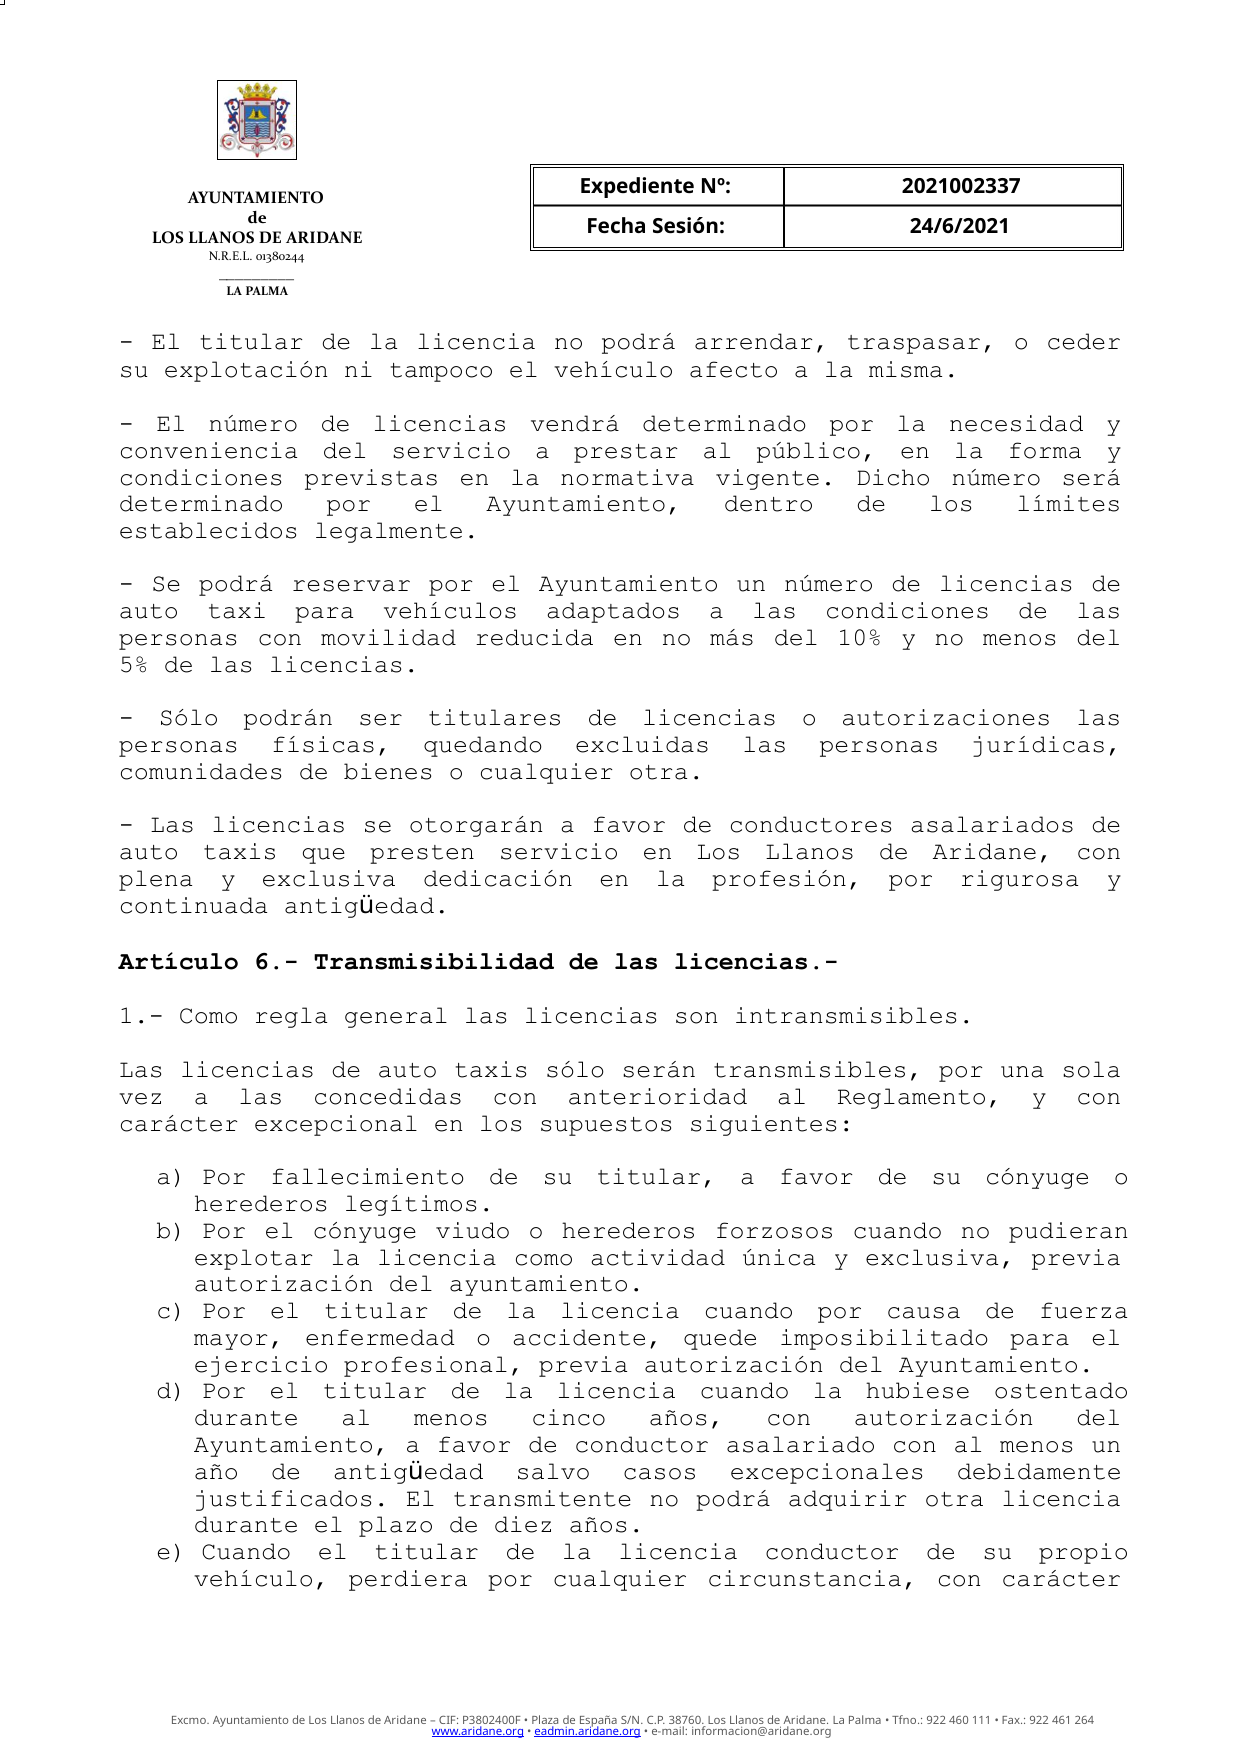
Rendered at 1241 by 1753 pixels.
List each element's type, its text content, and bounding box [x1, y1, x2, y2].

text ________ [226, 266, 317, 282]
text b) Por el cónyuge viudo o herederos forzosos cuando no pudieran [156, 1217, 1146, 1244]
text - [119, 327, 151, 354]
picture [531, 165, 1123, 250]
text año de antigüedad salvo casos excepcionales debidamente [194, 1458, 1146, 1485]
text 5% de las licencias. [119, 649, 444, 678]
text LOS LLANOS DE ARIDANE [152, 230, 387, 247]
text a) Por fallecimiento de su titular, a favor de su cónyuge o [156, 1162, 1146, 1190]
text durante el plazo de diez años. [194, 1511, 1146, 1537]
text plena y exclusiva dedicación en la profesión, por rigurosa y [119, 865, 1146, 892]
text 1.- Como regla general las licencias son intransmisibles. [119, 1001, 999, 1029]
text c) Por el titular de la licencia cuando por causa de fuerza [156, 1297, 1146, 1324]
text herederos legítimos. [194, 1190, 1146, 1217]
text Las licencias de auto taxis sólo serán transmisibles, por una sola [119, 1055, 1146, 1083]
text - [119, 569, 151, 596]
text explotar la licencia como actividad única y exclusiva, previa [194, 1244, 1146, 1270]
text Las licencias se otorgarán a favor de conductores asalariados de [150, 810, 1146, 837]
text de [247, 210, 387, 227]
text personas físicas, quedando excluidas las personas jurídicas, [119, 730, 1146, 758]
text Sólo podrán ser titulares de licencias o autorizaciones las [158, 703, 1146, 730]
text establecidos legalmente. [119, 517, 1146, 544]
text durante al menos cinco años, con autorización del [194, 1404, 1146, 1431]
text d) Por el titular de la licencia cuando la hubiese ostentado [156, 1377, 1146, 1404]
text - [119, 408, 156, 435]
text continuada antigüedad. [119, 892, 1146, 919]
text Excmo. Ayuntamiento de Los Llanos de Aridane – CIF: P3802400F • Plaza de España S/N. C.P. 38760. Los Llanos de Aridane. La Palma • Tfno.: 922 460 111 • Fax.: 922 461 264 [171, 1713, 1095, 1727]
text LA PALMA [226, 286, 317, 298]
text Ayuntamiento, a favor de conductor asalariado con al menos un [194, 1431, 1146, 1458]
text Artículo 6.- Transmisibilidad de las licencias.- [119, 947, 864, 975]
text auto taxi para vehículos adaptados a las condiciones de las [119, 596, 1146, 624]
text mayor, enfermedad o accidente, quede imposibilitado para el [194, 1324, 1146, 1351]
text N.R.E.L. 01380244 [208, 250, 327, 262]
text vehículo, perdiera por cualquier circunstancia, con carácter [194, 1565, 1146, 1592]
text vez a las concedidas con anterioridad al Reglamento, y con [119, 1083, 1146, 1110]
text comunidades de bienes o cualquier otra. [119, 758, 1146, 785]
text www.aridane.org • eadmin.aridane.org • e-mail: informacion@aridane.org [431, 1724, 834, 1738]
text ejercicio profesional, previa autorización del Ayuntamiento. [194, 1351, 1146, 1377]
text _ [219, 266, 226, 279]
text condiciones previstas en la normativa vigente. Dicho número será [119, 464, 1146, 491]
text 24/6/2021 [909, 214, 1059, 239]
text conveniencia del servicio a prestar al público, en la forma y [119, 435, 1146, 464]
picture [218, 81, 296, 159]
text - [119, 810, 150, 837]
text El número de licencias vendrá determinado por la necesidad y [156, 408, 1146, 435]
text carácter excepcional en los supuestos siguientes: [119, 1110, 1146, 1137]
text e) Cuando el titular de la licencia conductor de su propio [156, 1537, 1146, 1565]
text _ [317, 266, 327, 282]
text El titular de la licencia no podrá arrendar, traspasar, o ceder [151, 327, 1146, 355]
text AYUNTAMIENTO [188, 190, 387, 207]
text - [119, 703, 158, 730]
text determinado por el Ayuntamiento, dentro de los límites [119, 491, 1146, 517]
text personas con movilidad reducida en no más del 10% y no menos del [119, 624, 1146, 651]
text su explotación ni tampoco el vehículo afecto a la misma. [119, 354, 984, 383]
text Fecha Sesión: [586, 214, 761, 239]
text Expediente Nº: [579, 173, 761, 198]
text 2021002337 [902, 173, 1059, 198]
text Se podrá reservar por el Ayuntamiento un número de licencias de [151, 569, 1146, 596]
text auto taxis que presten servicio en Los Llanos de Aridane, con [119, 837, 1146, 865]
text justificados. El transmitente no podrá adquirir otra licencia [194, 1485, 1146, 1511]
text autorización del ayuntamiento. [194, 1270, 1146, 1297]
